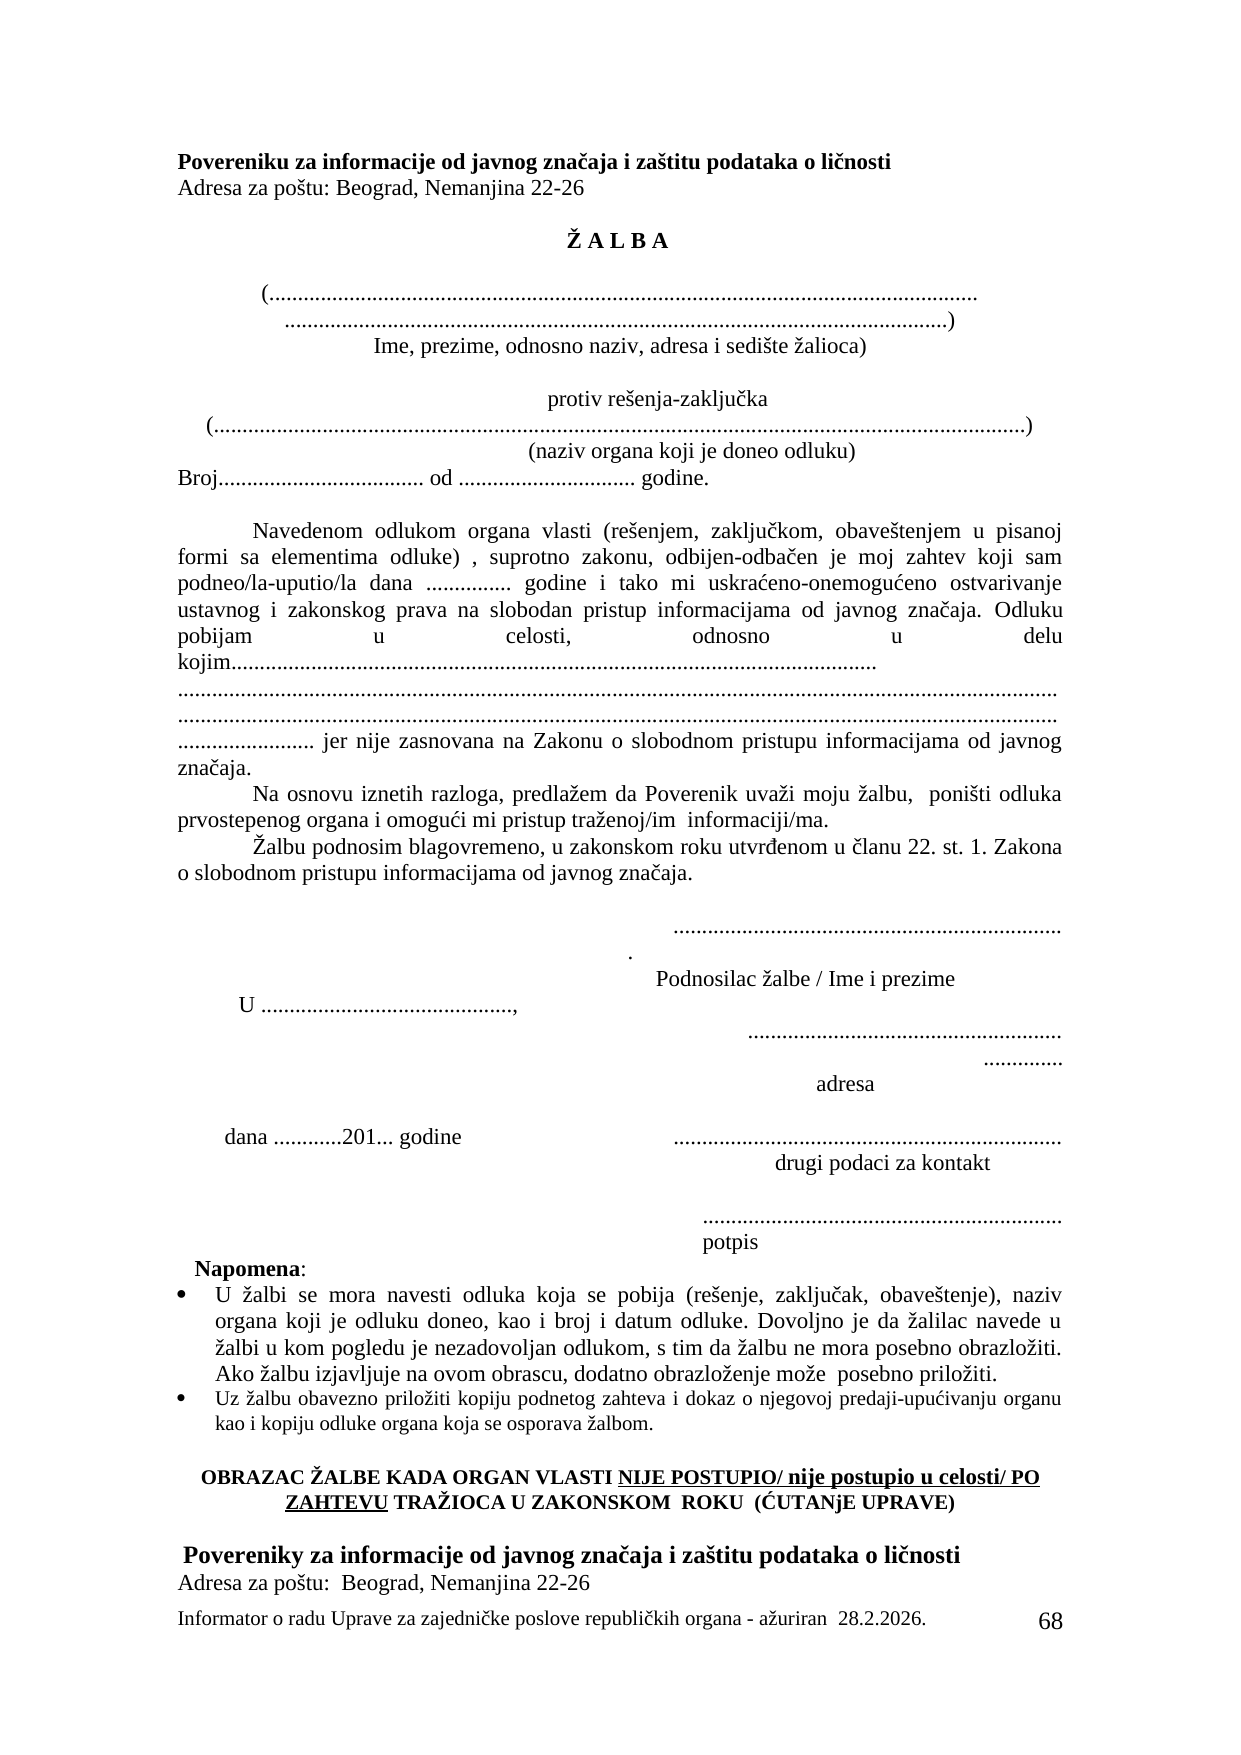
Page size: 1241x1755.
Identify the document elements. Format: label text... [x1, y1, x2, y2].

text Žalbu podnosim blagovremeno, u zakonskom roku utvrđenom u članu 22. st. 1. Zakona o slobodnom pristupu informacijama od javnog značaja. [177, 833, 1063, 886]
text Adresa za poštu: Beograd, Nemanjina 22-26 [177, 1569, 1063, 1595]
text ............................................................... potpis [702, 1202, 1063, 1254]
text (............................................................................................................................ [177, 279, 1063, 306]
text U ............................................, ..................................................................... [177, 991, 1063, 1070]
text ..................................................................... [627, 912, 1063, 965]
text Broj.................................... od ............................... godine. [177, 464, 1063, 490]
text ....................................................................................................................) [177, 306, 1063, 332]
text ............................................................................................................................................................................................................................................................................................................................................ jer nije zasnovana na Zakonu o slobodnom pristupu informacijama od javnog značaja. [177, 675, 1063, 780]
text dana ............201... godine .................................................................... [177, 1123, 1063, 1149]
text Navedenom odlukom organa vlasti (rešenjem, zaklјučkom, obaveštenjem u pisanoj formi sa elementima odluke) , suprotno zakonu, odbijen-odbačen je moj zahtev koji sam podneo/la-uputio/la dana ............... godine i tako mi uskraćeno-onemogućeno ostvarivanje ustavnog i zakonskog prava na slobodan pristup informacijama od javnog značaja. Odluku pobijam u celosti, odnosno u delu kojim................................................................................................................. [177, 517, 1063, 675]
text Na osnovu iznetih razloga, predlažem da Poverenik uvaži moju žalbu, poništi odluka prvostepenog organa i omogući mi pristup traženoj/im informaciji/ma. [177, 780, 1063, 833]
list U žalbi se mora navesti odluka koja se pobija (rešenje, zaklјučak, obaveštenje), naziv organa koji je odluku doneo, kao i broj i datum odluke. Dovolјno je da žalilac navede u žalbi u kom pogledu je nezadovolјan odlukom, s tim da žalbu ne mora posebno obrazložiti. Ako žalbu izjavlјuje na ovom obrascu, dodatno obrazloženje može posebno priložiti. [177, 1281, 1063, 1386]
text (naziv organa koji je doneo odluku) [177, 438, 1063, 464]
text adresa [177, 1070, 1063, 1096]
text Napomena: [177, 1254, 1063, 1281]
text Podnosilac žalbe / Ime i prezime [627, 965, 1063, 991]
text protiv rešenja-zaklјučka (..............................................................................................................................................) [177, 385, 1063, 438]
text Povereniku za informacije od javnog značaja i zaštitu podataka o ličnosti [177, 148, 1063, 174]
text Ime, prezime, odnosno naziv, adresa i sedište žalioca) [177, 332, 1063, 358]
text OBRAZAC ŽALBE KADA ORGAN VLASTI NIJE POSTUPIO/ nije postupio u celosti/ PO ZAHTEVU TRAŽIOCA U ZAKONSKOM ROKU (ĆUTANјE UPRAVE) [177, 1463, 1063, 1514]
list Uz žalbu obavezno priložiti kopiju podnetog zahteva i dokaz o njegovoj predaji-upućivanju organu kao i kopiju odluke organa koja se osporava žalbom. [177, 1386, 1063, 1434]
text Ž A L B A [177, 227, 1063, 253]
text Povereniky za informacije od javnog značaja i zaštitu podataka o ličnosti [177, 1540, 1063, 1569]
text Adresa za poštu: Beograd, Nemanjina 22-26 [177, 174, 1063, 200]
text drugi podaci za kontakt [702, 1149, 1063, 1176]
